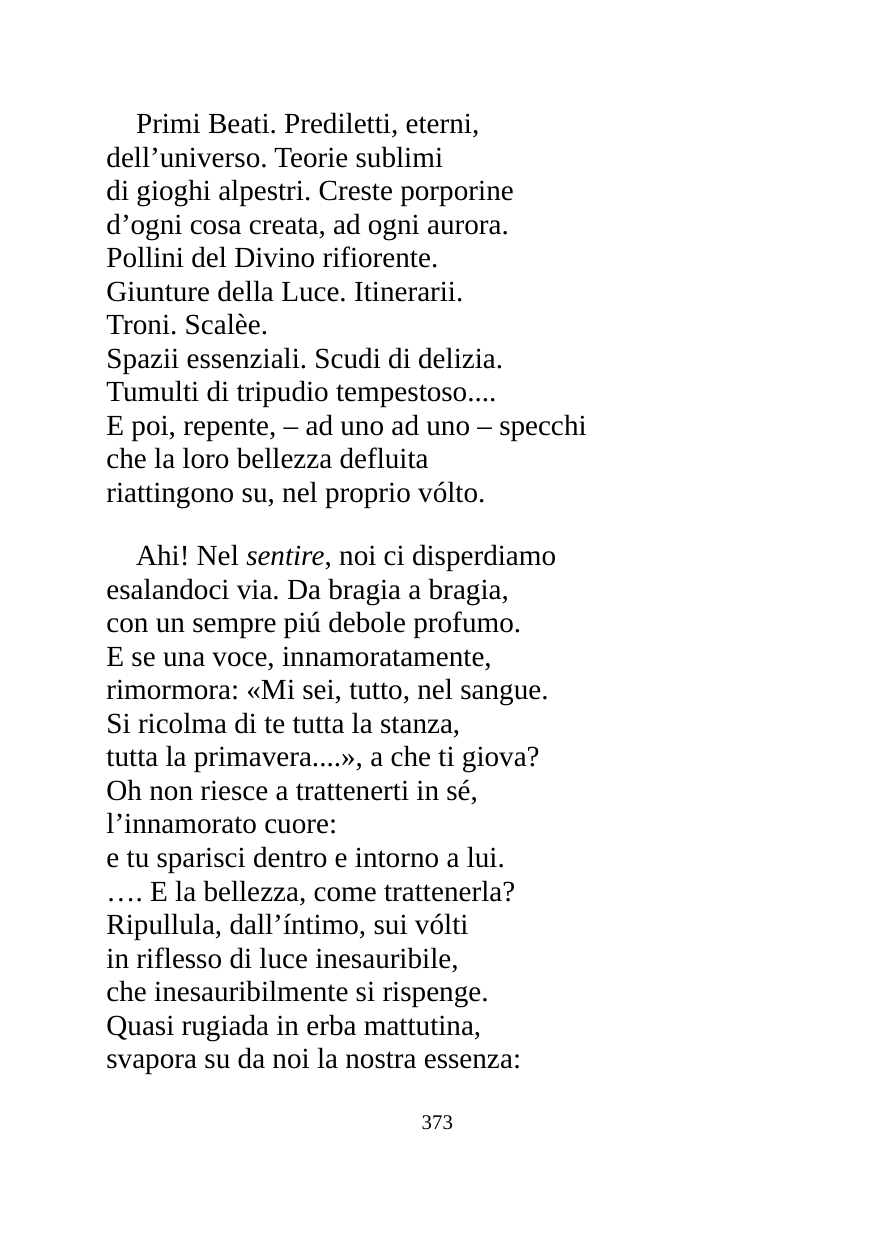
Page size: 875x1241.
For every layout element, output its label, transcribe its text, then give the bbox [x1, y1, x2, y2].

text Ahi! Nel sentire, noi ci disperdiamo esalandoci via. Da bragia a bragia, con un sempre piú debole profumo. E se una voce, innamoratamente, rimormora: «Mi sei, tutto, nel sangue. Si ricolma di te tutta la stanza, tutta la primavera....», a che ti giova? Oh non riesce a trattenerti in sé, l’innamorato cuore: e tu sparisci dentro e intorno a lui. …. E la bellezza, come trattenerla? Ripullula, dall’íntimo, sui vólti in riflesso di luce inesauribile, che inesauribilmente si rispenge. Quasi rugiada in erba mattutina, svapora su da noi la nostra essenza: [106, 538, 768, 1075]
text Primi Beati. Prediletti, eterni, dell’universo. Teorie sublimi di gioghi alpestri. Creste porporine d’ogni cosa creata, ad ogni aurora. Pollini del Divino rifiorente. Giunture della Luce. Itinerarii. Troni. Scalèe. Spazii essenziali. Scudi di delizia. Tumulti di tripudio tempestoso.... E poi, repente, – ad uno ad uno – specchi che la loro bellezza defluita riattingono su, nel proprio vólto. [106, 106, 768, 509]
